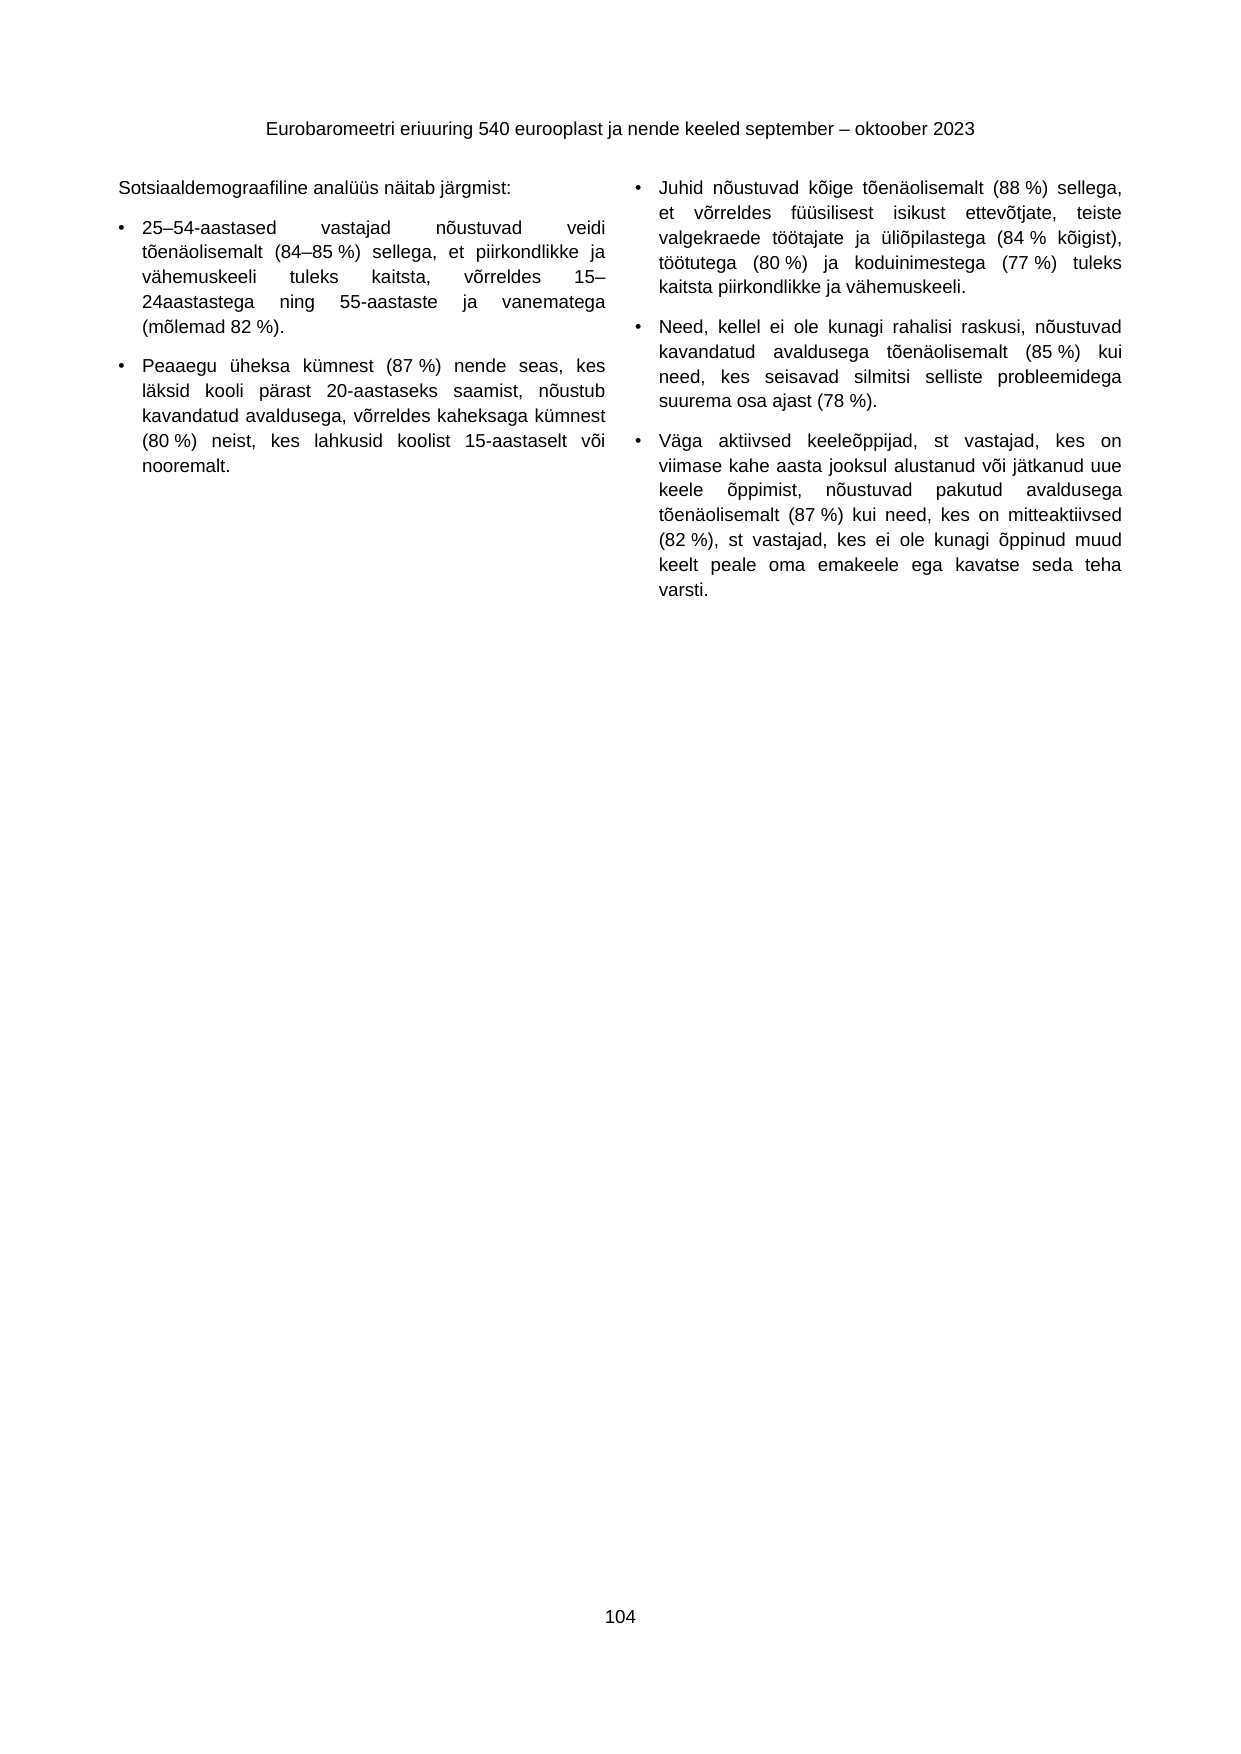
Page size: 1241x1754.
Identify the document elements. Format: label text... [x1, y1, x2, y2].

text Sotsiaaldemograafiline analüüs näitab järgmist: [118, 177, 605, 199]
list Väga aktiivsed keeleõppijad, st vastajad, kes on viimase kahe aasta jooksul alustanud või jätkanud uue keele õppimist, nõustuvad pakutud avaldusega tõenäolisemalt (87 %) kui need, kes on mitteaktiivsed (82 %), st vastajad, kes ei ole kunagi õppinud muud keelt peale oma emakeele ega kavatse seda teha varsti. [635, 429, 1122, 600]
list Peaaegu üheksa kümnest (87 %) nende seas, kes läksid kooli pärast 20-aastaseks saamist, nõustub kavandatud avaldusega, võrreldes kaheksaga kümnest (80 %) neist, kes lahkusid koolist 15-aastaselt või nooremalt. [118, 355, 605, 476]
list 25–54-aastased vastajad nõustuvad veidi tõenäolisemalt (84–85 %) sellega, et piirkondlikke ja vähemuskeeli tuleks kaitsta, võrreldes 15–24aastastega ning 55-aastaste ja vanematega (mõlemad 82 %). [118, 216, 605, 337]
list Juhid nõustuvad kõige tõenäolisemalt (88 %) sellega, et võrreldes füüsilisest isikust ettevõtjate, teiste valgekraede töötajate ja üliõpilastega (84 % kõigist), töötutega (80 %) ja koduinimestega (77 %) tuleks kaitsta piirkondlikke ja vähemuskeeli. [635, 177, 1122, 298]
list Need, kellel ei ole kunagi rahalisi raskusi, nõustuvad kavandatud avaldusega tõenäolisemalt (85 %) kui need, kes seisavad silmitsi selliste probleemidega suurema osa ajast (78 %). [635, 316, 1122, 412]
